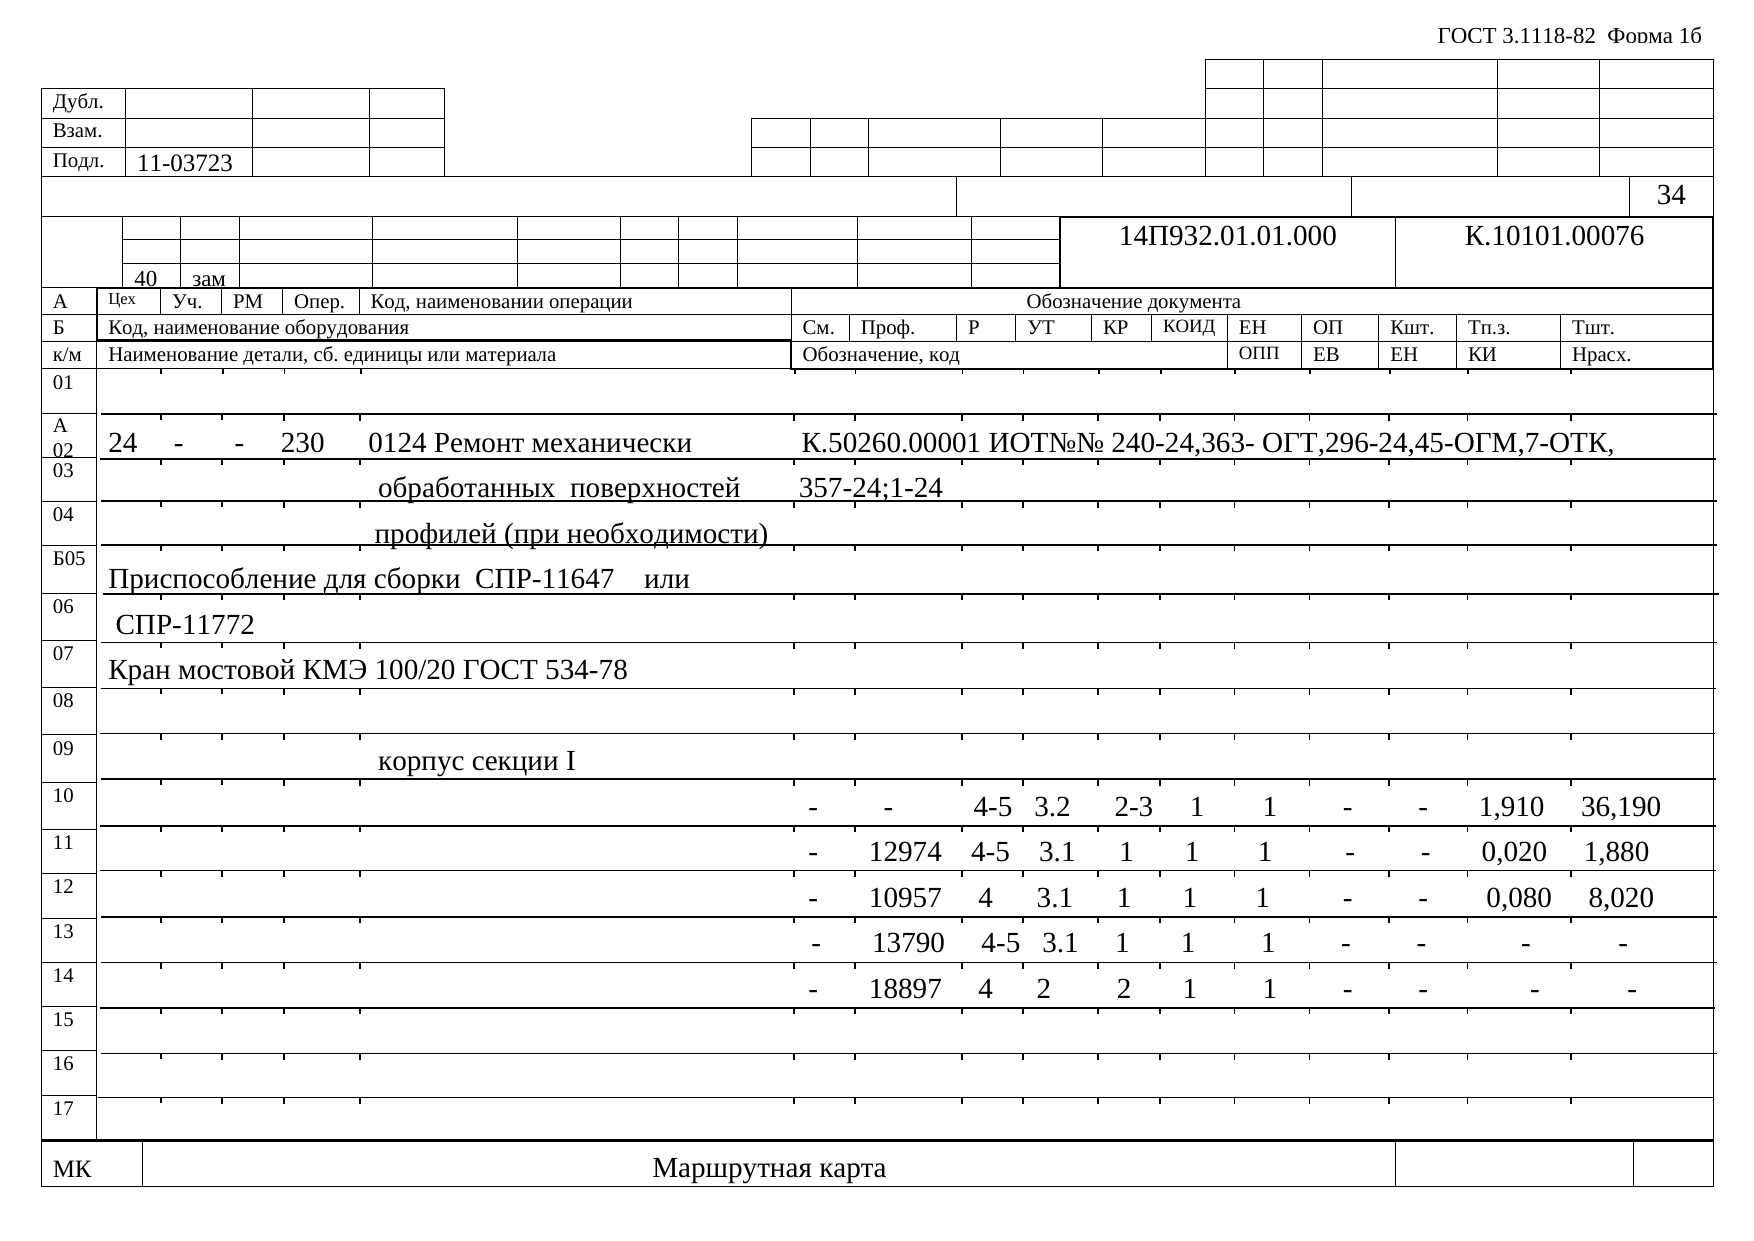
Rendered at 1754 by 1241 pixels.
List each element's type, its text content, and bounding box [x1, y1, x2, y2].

table_cell [181, 240, 239, 263]
table_cell 11 [42, 830, 96, 873]
table_cell [1323, 148, 1497, 176]
table_cell [869, 119, 1000, 147]
table_cell [679, 240, 737, 263]
table_cell 16 [42, 1051, 96, 1094]
table_cell [972, 240, 1059, 263]
table_cell [811, 119, 868, 147]
table_cell ЕН [1379, 342, 1456, 368]
table_cell Б05 [42, 546, 96, 592]
table_cell [858, 264, 971, 287]
table_cell [445, 88, 692, 117]
table_cell Обозначение, код [792, 342, 1227, 368]
table_cell 09 [42, 735, 96, 782]
table_cell [240, 240, 372, 263]
table_cell 07 [42, 641, 96, 687]
table_cell См.. [792, 315, 849, 341]
table_cell А 02 [42, 414, 96, 457]
table_cell ОП [1302, 315, 1378, 341]
table_cell КИ [1457, 342, 1560, 368]
table_cell [972, 217, 1059, 239]
table_cell [1600, 89, 1713, 117]
table_cell [445, 118, 751, 176]
table_header [1323, 60, 1497, 88]
table_cell [752, 148, 810, 176]
table_cell [869, 148, 1000, 176]
table_cell [370, 148, 444, 176]
table_cell [811, 148, 868, 176]
table_cell [518, 217, 620, 239]
table_cell [373, 240, 517, 263]
table_cell [123, 217, 180, 239]
table_cell А [42, 288, 96, 314]
table_cell [1498, 89, 1599, 117]
table_cell 06 [42, 594, 96, 640]
table_cell [181, 217, 239, 239]
table_cell [1600, 119, 1713, 147]
table_cell 14П932.01.01.000 [1061, 218, 1395, 287]
table_cell [370, 119, 444, 147]
table_cell Нрасх. [1561, 342, 1712, 368]
table_cell [240, 264, 372, 287]
table_cell [752, 119, 810, 147]
table_cell МК [42, 1142, 142, 1186]
table_cell [126, 119, 252, 147]
table_cell [1323, 89, 1497, 117]
table_cell [679, 264, 737, 287]
table_header [1206, 60, 1263, 88]
table_cell Цех [98, 289, 160, 314]
table_cell [1001, 148, 1102, 176]
table_cell КР [1092, 315, 1151, 341]
table_cell [1498, 148, 1599, 176]
table_cell Кшт. [1379, 315, 1456, 341]
table_cell КОИД [1152, 315, 1227, 341]
table_cell зам [181, 264, 239, 287]
table_cell Тп.з. [1457, 315, 1560, 341]
table_cell [253, 89, 369, 117]
table_cell [621, 240, 678, 263]
table_cell [1600, 148, 1713, 176]
table_cell Подл. [42, 148, 125, 176]
table_cell Проф. [850, 315, 956, 341]
table_cell [1206, 119, 1263, 147]
table_cell Наименование детали, сб. единицы или материала [97, 342, 790, 368]
table_cell [240, 217, 372, 239]
table_cell УТ [1016, 315, 1091, 341]
table_cell [1206, 148, 1263, 176]
table_cell [738, 264, 857, 287]
table_cell Маршрутная карта [143, 1142, 1395, 1186]
table_cell [373, 264, 517, 287]
table_cell [253, 119, 369, 147]
table_cell [972, 264, 1059, 287]
table_cell Уч. [161, 289, 221, 314]
table_header [1264, 60, 1322, 88]
table_header [41, 59, 1205, 88]
table_cell [1103, 119, 1205, 147]
table_cell Взам. [42, 119, 125, 147]
table_cell 15 [42, 1007, 96, 1050]
table_cell 34 [1630, 177, 1713, 216]
table_cell К.10101.00076 [1396, 218, 1712, 287]
table_cell 04 [42, 502, 96, 545]
table_cell Обозначение документа [792, 289, 1712, 314]
table_cell [253, 148, 369, 176]
table_cell 24 - - 230 0124 Ремонт механически К.50260.00001 ИОТ№№ 240-24,363- ОГТ,296-24,45-ОГМ,7-ОТК, обработанных поверхностей 357-24;1-24 профилей (при необходимости) Приспособление для сборки СПР-11647 или СПР-11772 Кран мостовой КМЭ 100/20 ГОСТ 534-78 корпус секции I - - 4-5 3.2 2-3 1 1 - - 1,910 36,190 - 12974 4-5 3.1 1 1 1 - - 0,020 1,880 - 10957 4 3.1 1 1 1 - - 0,080 8,020 - 13790 4-5 3.1 1 1 1 - - - - - 18897 4 2 2 1 1 - - - - [97, 369, 1713, 1139]
table_cell [123, 240, 180, 263]
table_cell ОПП [1228, 342, 1301, 368]
table_cell [738, 217, 857, 239]
table_cell 01 [42, 369, 96, 412]
table_cell [1396, 1142, 1633, 1186]
table_cell Б [42, 315, 96, 341]
table_cell [1634, 1142, 1713, 1186]
table_cell [1264, 148, 1322, 176]
table_cell [126, 89, 252, 117]
table_cell 17 [42, 1096, 96, 1139]
table_cell Код, наименовании операции [360, 289, 791, 314]
table_cell 03 [42, 458, 96, 501]
table_cell [1206, 89, 1263, 117]
table_cell [1352, 177, 1629, 216]
table_cell [42, 177, 956, 216]
table_header [1498, 60, 1599, 88]
table_cell [42, 217, 122, 287]
table_cell [679, 217, 737, 239]
table_cell [518, 264, 620, 287]
table_cell [621, 217, 678, 239]
table_cell ЕН [1228, 315, 1301, 341]
table_cell [1498, 119, 1599, 147]
table_cell 13 [42, 919, 96, 962]
table_cell Р [957, 315, 1015, 341]
table_cell ЕВ [1302, 342, 1378, 368]
table_cell к/м [42, 342, 96, 368]
table_cell Код, наименование оборудования [98, 315, 791, 339]
table_cell [957, 177, 1351, 216]
table_cell 40 [123, 264, 180, 287]
table_cell [1103, 148, 1205, 176]
table_cell [621, 264, 678, 287]
table_cell 14 [42, 963, 96, 1006]
table_cell 10 [42, 783, 96, 829]
table_cell 11-03723 [126, 148, 252, 176]
table_cell 12 [42, 874, 96, 917]
table_cell [692, 88, 1205, 117]
table_cell [518, 240, 620, 263]
table_cell [1264, 89, 1322, 117]
table_header [1600, 60, 1713, 88]
table_cell 08 [42, 688, 96, 734]
table_cell Опер. [283, 289, 359, 314]
table_cell [858, 240, 971, 263]
table_cell Тшт. [1561, 315, 1712, 341]
table_cell [858, 217, 971, 239]
table_cell РМ [222, 289, 282, 314]
table_cell [370, 89, 444, 117]
table_cell [373, 217, 517, 239]
table_cell [738, 240, 857, 263]
table_cell [1323, 119, 1497, 147]
table_cell [1001, 119, 1102, 147]
table_cell Дубл. [42, 89, 125, 117]
table_cell [1264, 119, 1322, 147]
